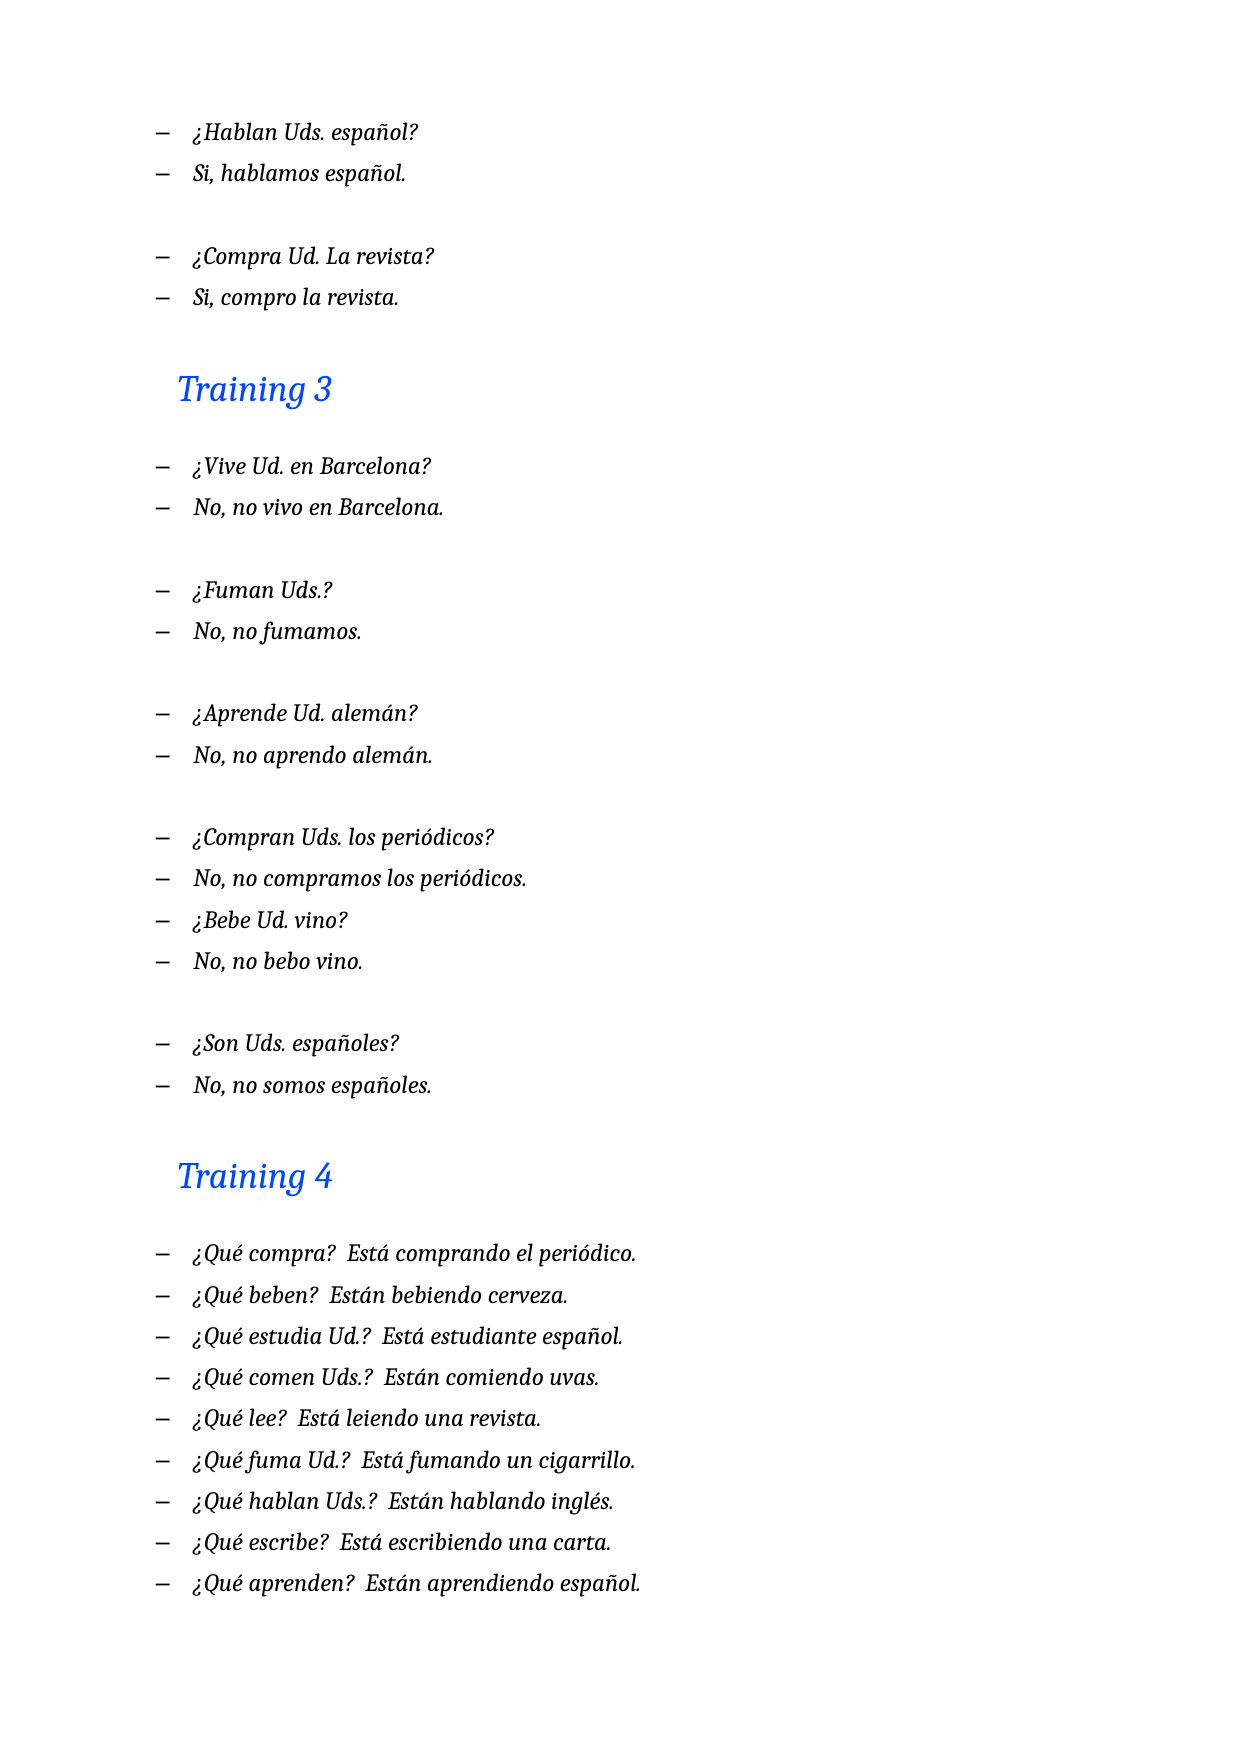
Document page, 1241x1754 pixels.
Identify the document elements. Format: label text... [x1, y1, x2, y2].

list ¿Bebe Ud. vino? [156, 906, 1122, 934]
list Si, hablamos español. [156, 159, 1122, 188]
list ¿Vive Ud. en Barcelona? [156, 452, 1122, 481]
list ¿Qué compra? Está comprando el periódico. [156, 1239, 1122, 1268]
list ¿Fuman Uds.? [156, 576, 1122, 604]
list Si, compro la revista. [156, 283, 1122, 312]
list ¿Compra Ud. La revista? [156, 242, 1122, 271]
text Training 3 [177, 367, 1122, 411]
list ¿Qué hablan Uds.? Están hablando inglés. [156, 1487, 1122, 1516]
list ¿Compran Uds. los periódicos? [156, 823, 1122, 852]
list ¿Qué escribe? Está escribiendo una carta. [156, 1528, 1122, 1557]
list No, no compramos los periódicos. [156, 864, 1122, 893]
list ¿Hablan Uds. español? [156, 118, 1122, 147]
list ¿Qué aprenden? Están aprendiendo español. [156, 1569, 1122, 1598]
list ¿Qué estudia Ud.? Está estudiante español. [156, 1322, 1122, 1351]
list ¿Aprende Ud. alemán? [156, 699, 1122, 728]
list No, no aprendo alemán. [156, 741, 1122, 769]
list No, no vivo en Barcelona. [156, 493, 1122, 522]
list ¿Qué lee? Está leiendo una revista. [156, 1404, 1122, 1433]
list No, no bebo vino. [156, 947, 1122, 976]
text Training 4 [177, 1155, 1122, 1198]
list ¿Qué comen Uds.? Están comiendo uvas. [156, 1363, 1122, 1392]
list ¿Son Uds. españoles? [156, 1029, 1122, 1058]
list No, no fumamos. [156, 617, 1122, 646]
list ¿Qué fuma Ud.? Está fumando un cigarrillo. [156, 1446, 1122, 1474]
list No, no somos españoles. [156, 1071, 1122, 1099]
list ¿Qué beben? Están bebiendo cerveza. [156, 1281, 1122, 1309]
